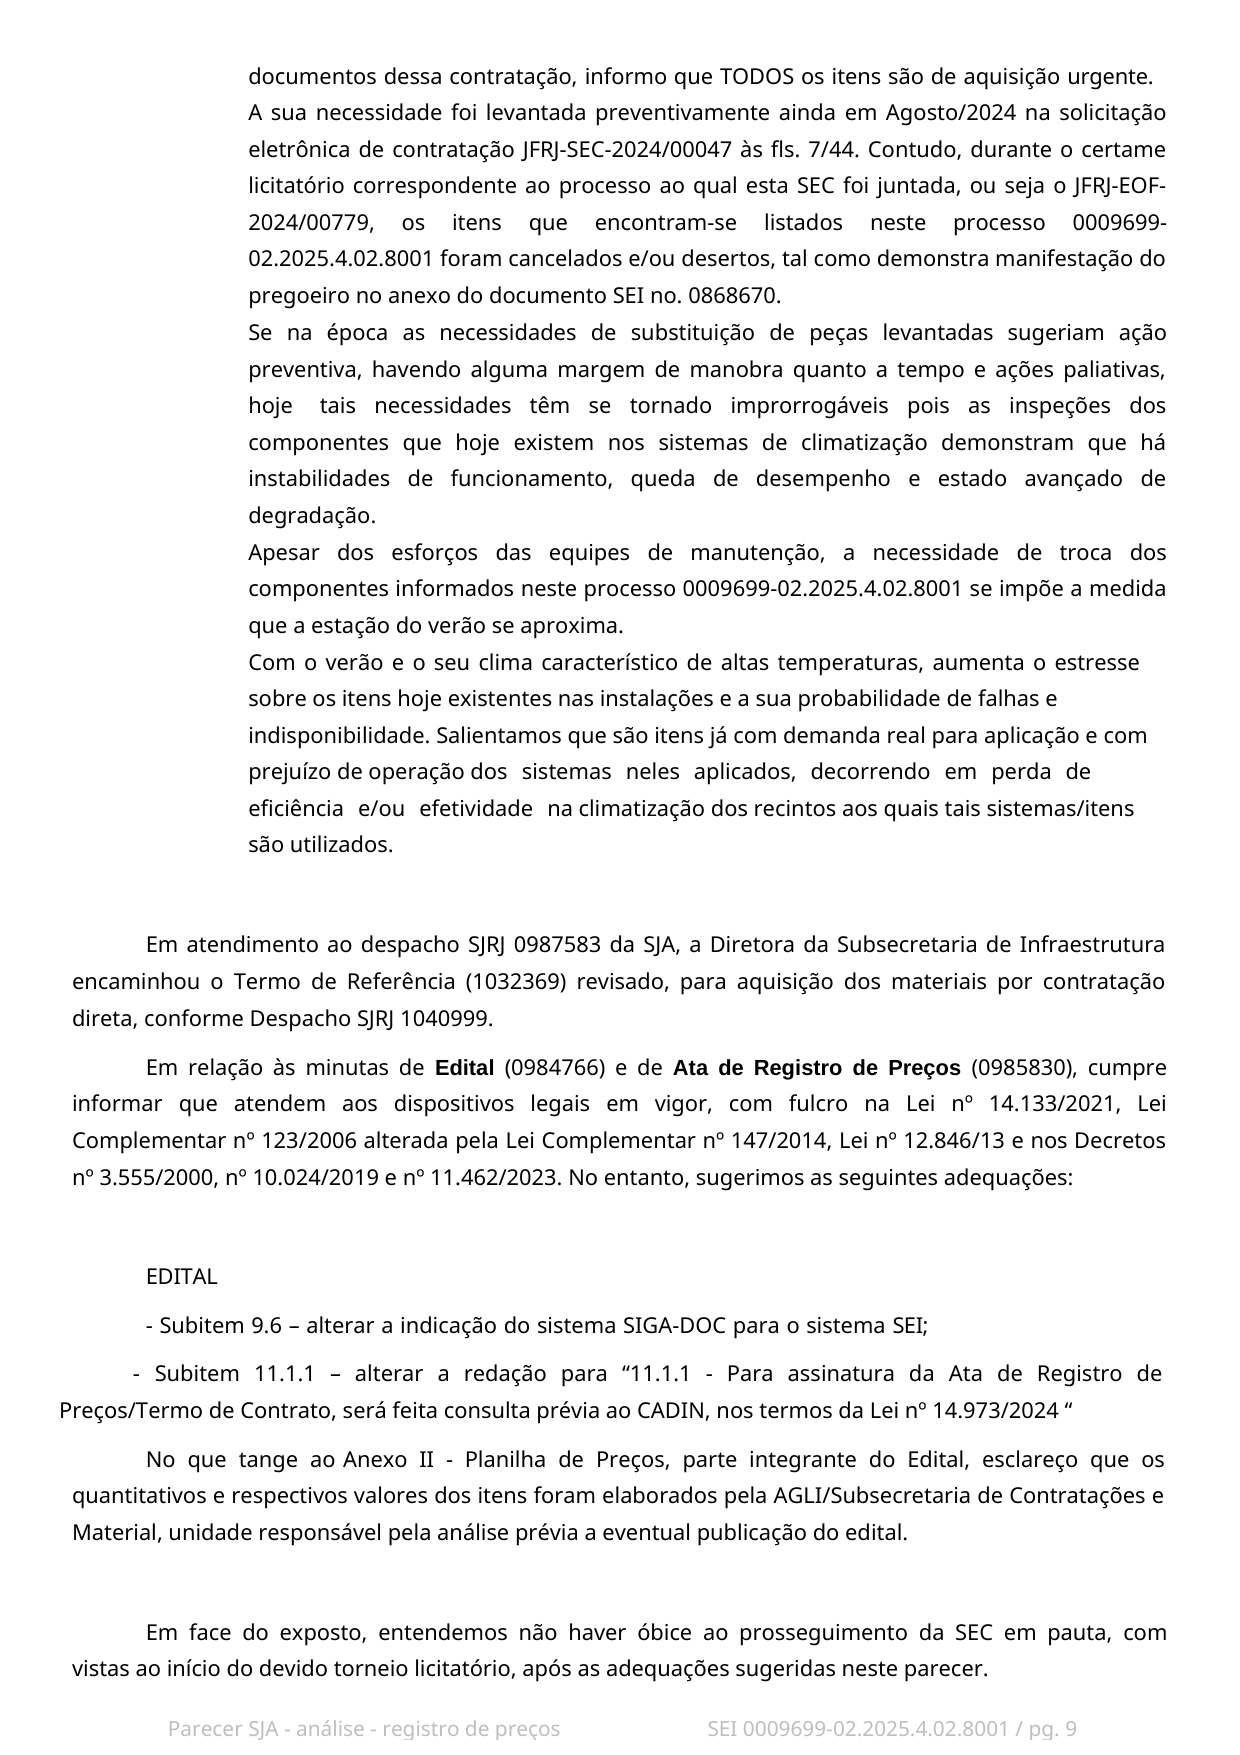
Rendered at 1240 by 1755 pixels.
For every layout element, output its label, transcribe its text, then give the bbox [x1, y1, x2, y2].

text Em atendimento ao despacho SJRJ 0987583 da SJA, a Diretora da Subsecretaria de Infraestrutura encaminhou o Termo de Referência (1032369) revisado, para aquisição dos materiais por contratação direta, conforme Despacho SJRJ 1040999. [72, 929, 1167, 1032]
text A sua necessidade foi levantada preventivamente ainda em Agosto/2024 na solicitação eletrônica de contratação JFRJ-SEC-2024/00047 às fls. 7/44. Contudo, durante o certame licitatório correspondente ao processo ao qual esta SEC foi juntada, ou seja o JFRJ-EOF- 2024/00779, os itens que encontram-se listados neste processo 0009699- 02.2025.4.02.8001 foram cancelados e/ou desertos, tal como demonstra manifestação do pregoeiro no anexo do documento SEI no. 0868670. [248, 97, 1167, 310]
text Em face do exposto, entendemos não haver óbice ao prosseguimento da SEC em pauta, com vistas ao início do devido torneio licitatório, após as adequações sugeridas neste parecer. [72, 1617, 1167, 1683]
list Subitem 9.6 – alterar a indicação do sistema SIGA-DOC para o sistema SEI; [146, 1310, 1181, 1339]
list Subitem 11.1.1 – alterar a redação para “11.1.1 - Para assinatura da Ata de Registro de Preços/Termo de Contrato, será feita consulta prévia ao CADIN, nos termos da Lei nº 14.973/2024 “ [59, 1358, 1165, 1424]
text Com o verão e o seu clima característico de altas temperaturas, aumenta o estresse sobre os itens hoje existentes nas instalações e a sua probabilidade de falhas e indisponibilidade. Salientamos que são itens já com demanda real para aplicação e com prejuízo de operação dos sistemas neles aplicados, decorrendo em perda de eficiência e/ou efetividade na climatização dos recintos aos quais tais sistemas/itens são utilizados. [248, 647, 1167, 859]
text Se na época as necessidades de substituição de peças levantadas sugeriam ação preventiva, havendo alguma margem de manobra quanto a tempo e ações paliativas, hoje tais necessidades têm se tornado improrrogáveis pois as inspeções dos componentes que hoje existem nos sistemas de climatização demonstram que há instabilidades de funcionamento, queda de desempenho e estado avançado de degradação. [248, 317, 1167, 529]
text documentos dessa contratação, informo que TODOS os itens são de aquisição urgente. [248, 61, 1181, 91]
text Apesar dos esforços das equipes de manutenção, a necessidade de troca dos componentes informados neste processo 0009699-02.2025.4.02.8001 se impõe a medida que a estação do verão se aproxima. [248, 537, 1167, 640]
subtitle EDITAL [146, 1261, 1181, 1291]
text No que tange ao Anexo II - Planilha de Preços, parte integrante do Edital, esclareço que os quantitativos e respectivos valores dos itens foram elaborados pela AGLI/Subsecretaria de Contratações e Material, unidade responsável pela análise prévia a eventual publicação do edital. [72, 1444, 1166, 1547]
text Em relação às minutas de Edital (0984766) e de Ata de Registro de Preços (0985830), cumpre informar que atendem aos dispositivos legais em vigor, com fulcro na Lei nº 14.133/2021, Lei Complementar nº 123/2006 alterada pela Lei Complementar nº 147/2014, Lei nº 12.846/13 e nos Decretos nº 3.555/2000, nº 10.024/2019 e nº 11.462/2023. No entanto, sugerimos as seguintes adequações: [72, 1052, 1167, 1191]
